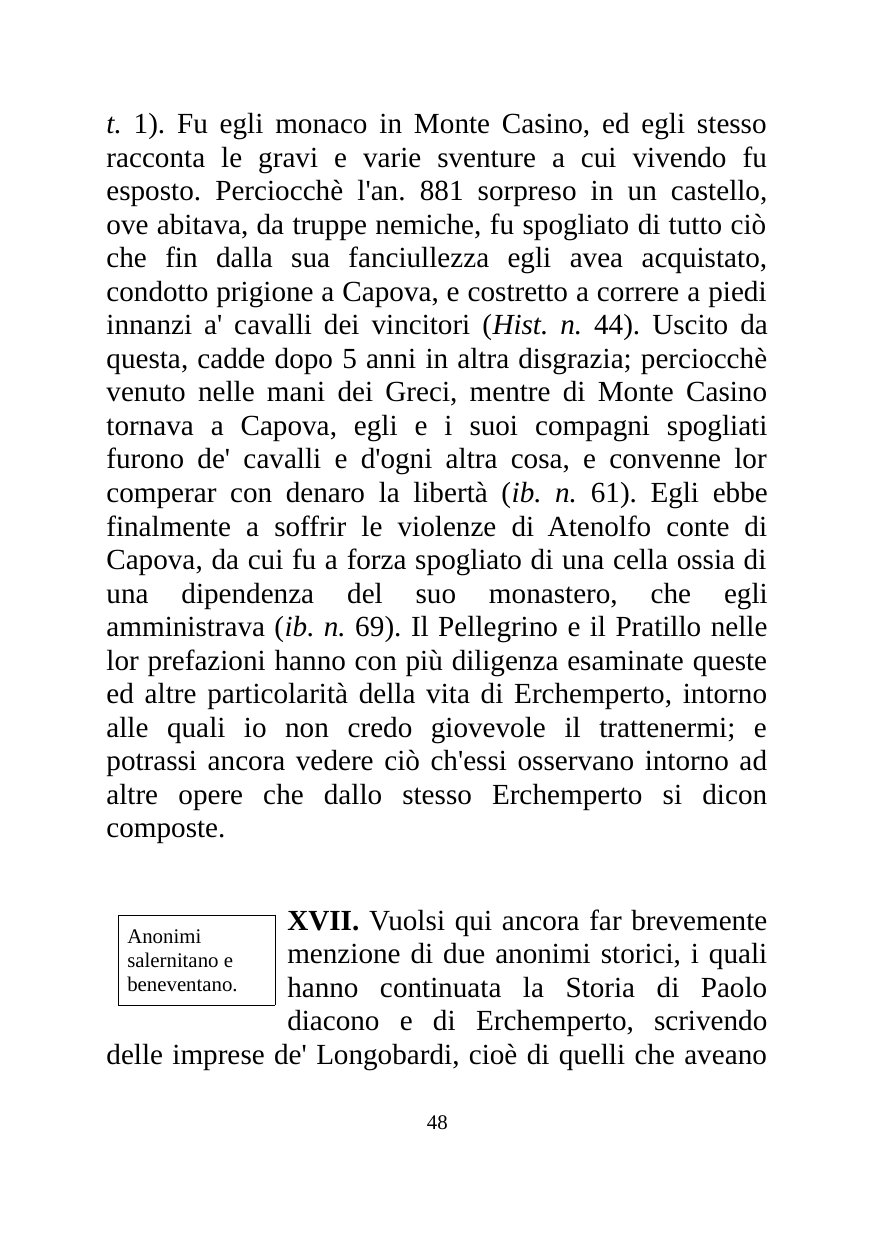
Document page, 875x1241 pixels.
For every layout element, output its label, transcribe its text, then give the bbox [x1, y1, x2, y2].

text Anonimi salernitano e beneventano. [127, 923, 266, 996]
text t. 1). Fu egli monaco in Monte Casino, ed egli stesso racconta le gravi e varie sventure a cui vivendo fu esposto. Perciocchè l'an. 881 sorpreso in un castello, ove abitava, da truppe nemiche, fu spogliato di tutto ciò che fin dalla sua fanciullezza egli avea acquistato, condotto prigione a Capova, e costretto a correre a piedi innanzi a' cavalli dei vincitori (Hist. n. 44). Uscito da questa, cadde dopo 5 anni in altra disgrazia; perciocchè venuto nelle mani dei Greci, mentre di Monte Casino tornava a Capova, egli e i suoi compagni spogliati furono de' cavalli e d'ogni altra cosa, e convenne lor comperar con denaro la libertà (ib. n. 61). Egli ebbe finalmente a soffrir le violenze di Atenolfo conte di Capova, da cui fu a forza spogliato di una cella ossia di una dipendenza del suo monastero, che egli amministrava (ib. n. 69). Il Pellegrino e il Pratillo nelle lor prefazioni hanno con più diligenza esaminate queste ed altre particolarità della vita di Erchemperto, intorno alle quali io non credo giovevole il trattenermi; e potrassi ancora vedere ciò ch'essi osservano intorno ad altre opere che dallo stesso Erchemperto si dicon composte. [106, 106, 768, 844]
text XVII. Vuolsi qui ancora far brevemente menzione di due anonimi storici, i quali hanno continuata la Storia di Paolo diacono e di Erchemperto, scrivendo delle imprese de' Longobardi, cioè di quelli che aveano [106, 903, 768, 1070]
